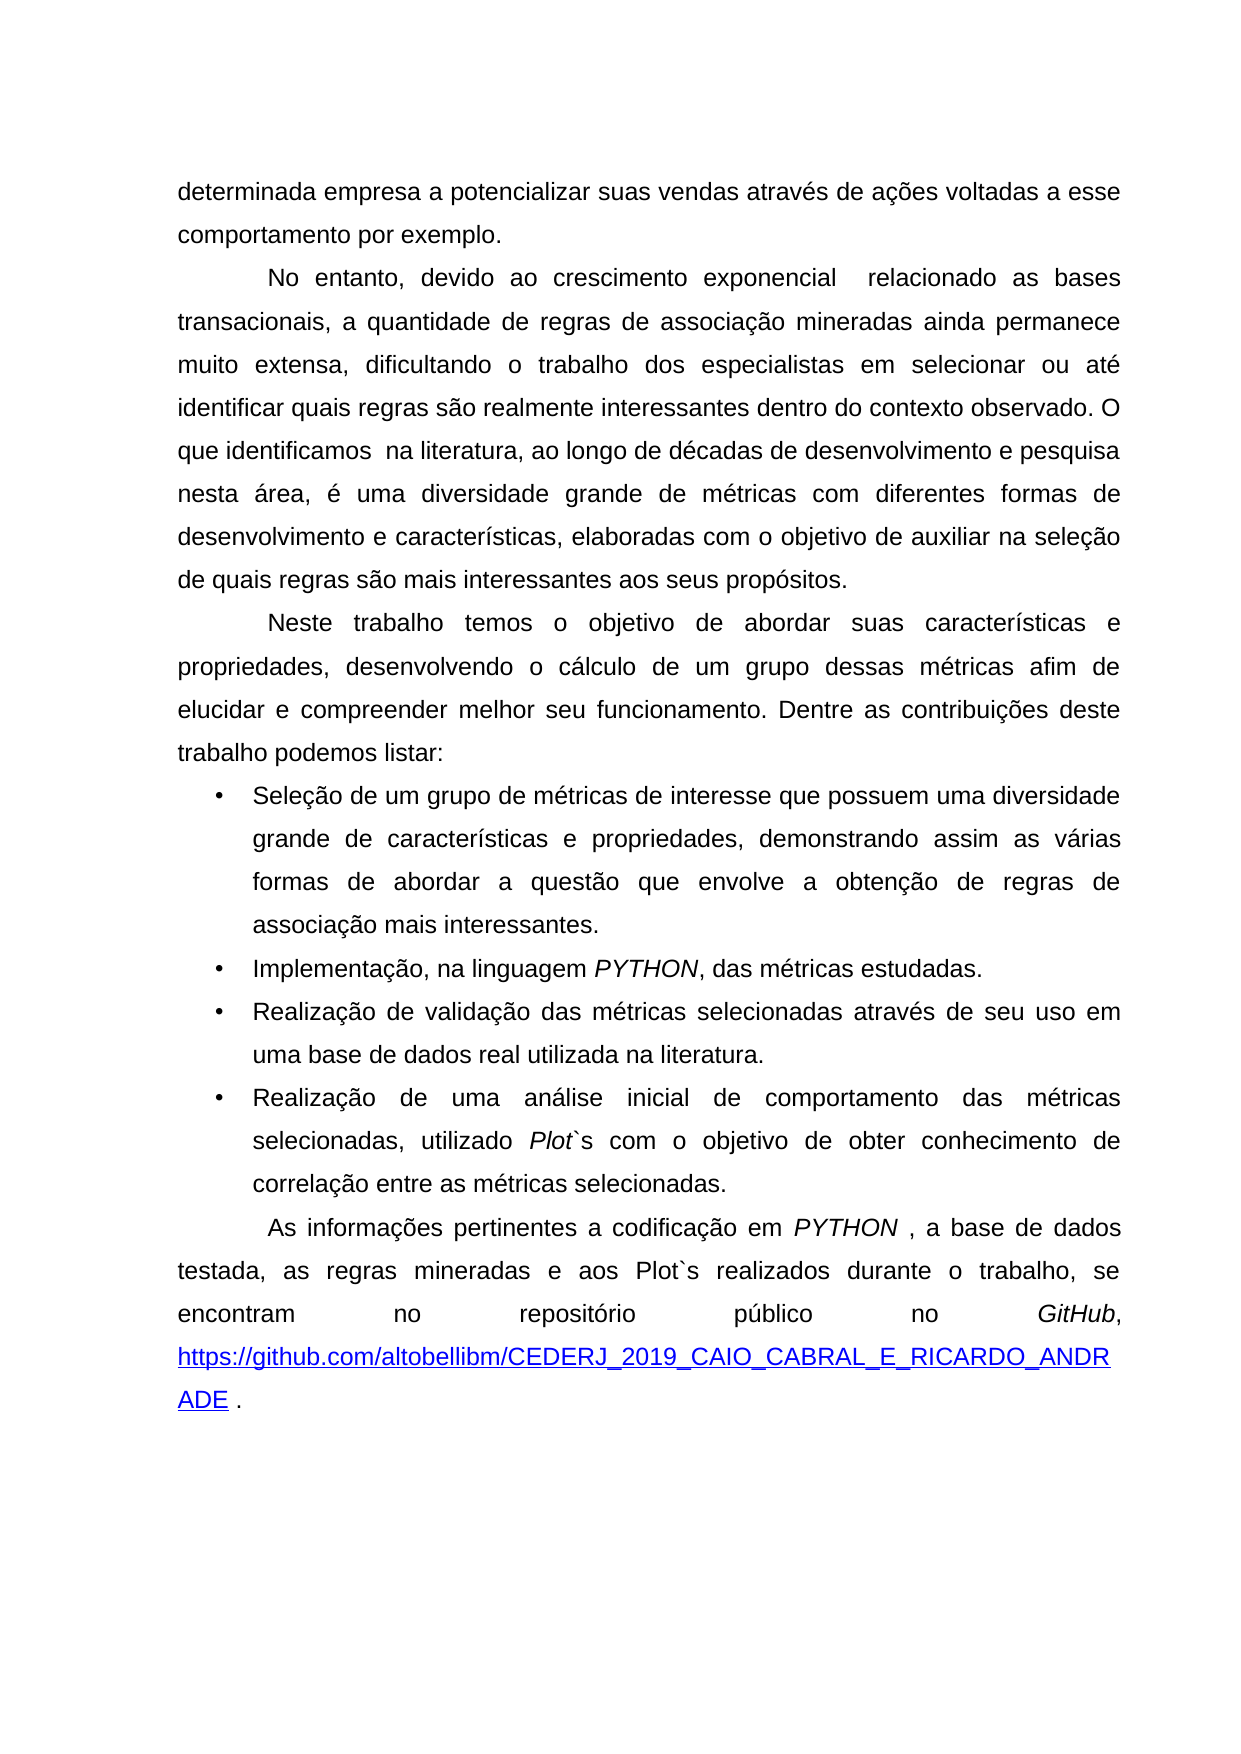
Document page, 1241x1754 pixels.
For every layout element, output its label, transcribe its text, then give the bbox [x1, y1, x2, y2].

text determinada empresa a potencializar suas vendas através de ações voltadas a esse comportamento por exemplo. [177, 177, 1122, 249]
list Seleção de um grupo de métricas de interesse que possuem uma diversidade grande de características e propriedades, demonstrando assim as várias formas de abordar a questão que envolve a obtenção de regras de associação mais interessantes. [215, 781, 1122, 939]
text As informações pertinentes a codificação em PYTHON , a base de dados testada, as regras mineradas e aos Plot`s realizados durante o trabalho, se encontram no repositório público no GitHub, https://github.com/altobellibm/CEDERJ_2019_CAIO_CABRAL_E_RICARDO_ANDRADE . [177, 1213, 1122, 1414]
text Neste trabalho temos o objetivo de abordar suas características e propriedades, desenvolvendo o cálculo de um grupo dessas métricas afim de elucidar e compreender melhor seu funcionamento. Dentre as contribuições deste trabalho podemos listar: [177, 608, 1122, 767]
list Realização de validação das métricas selecionadas através de seu uso em uma base de dados real utilizada na literatura. [215, 997, 1122, 1069]
text No entanto, devido ao crescimento exponencial relacionado as bases transacionais, a quantidade de regras de associação mineradas ainda permanece muito extensa, dificultando o trabalho dos especialistas em selecionar ou até identificar quais regras são realmente interessantes dentro do contexto observado. O que identificamos na literatura, ao longo de décadas de desenvolvimento e pesquisa nesta área, é uma diversidade grande de métricas com diferentes formas de desenvolvimento e características, elaboradas com o objetivo de auxiliar na seleção de quais regras são mais interessantes aos seus propósitos. [177, 263, 1122, 594]
list Implementação, na linguagem PYTHON, das métricas estudadas. [215, 953, 1122, 982]
list Realização de uma análise inicial de comportamento das métricas selecionadas, utilizado Plot`s com o objetivo de obter conhecimento de correlação entre as métricas selecionadas. [215, 1083, 1122, 1198]
